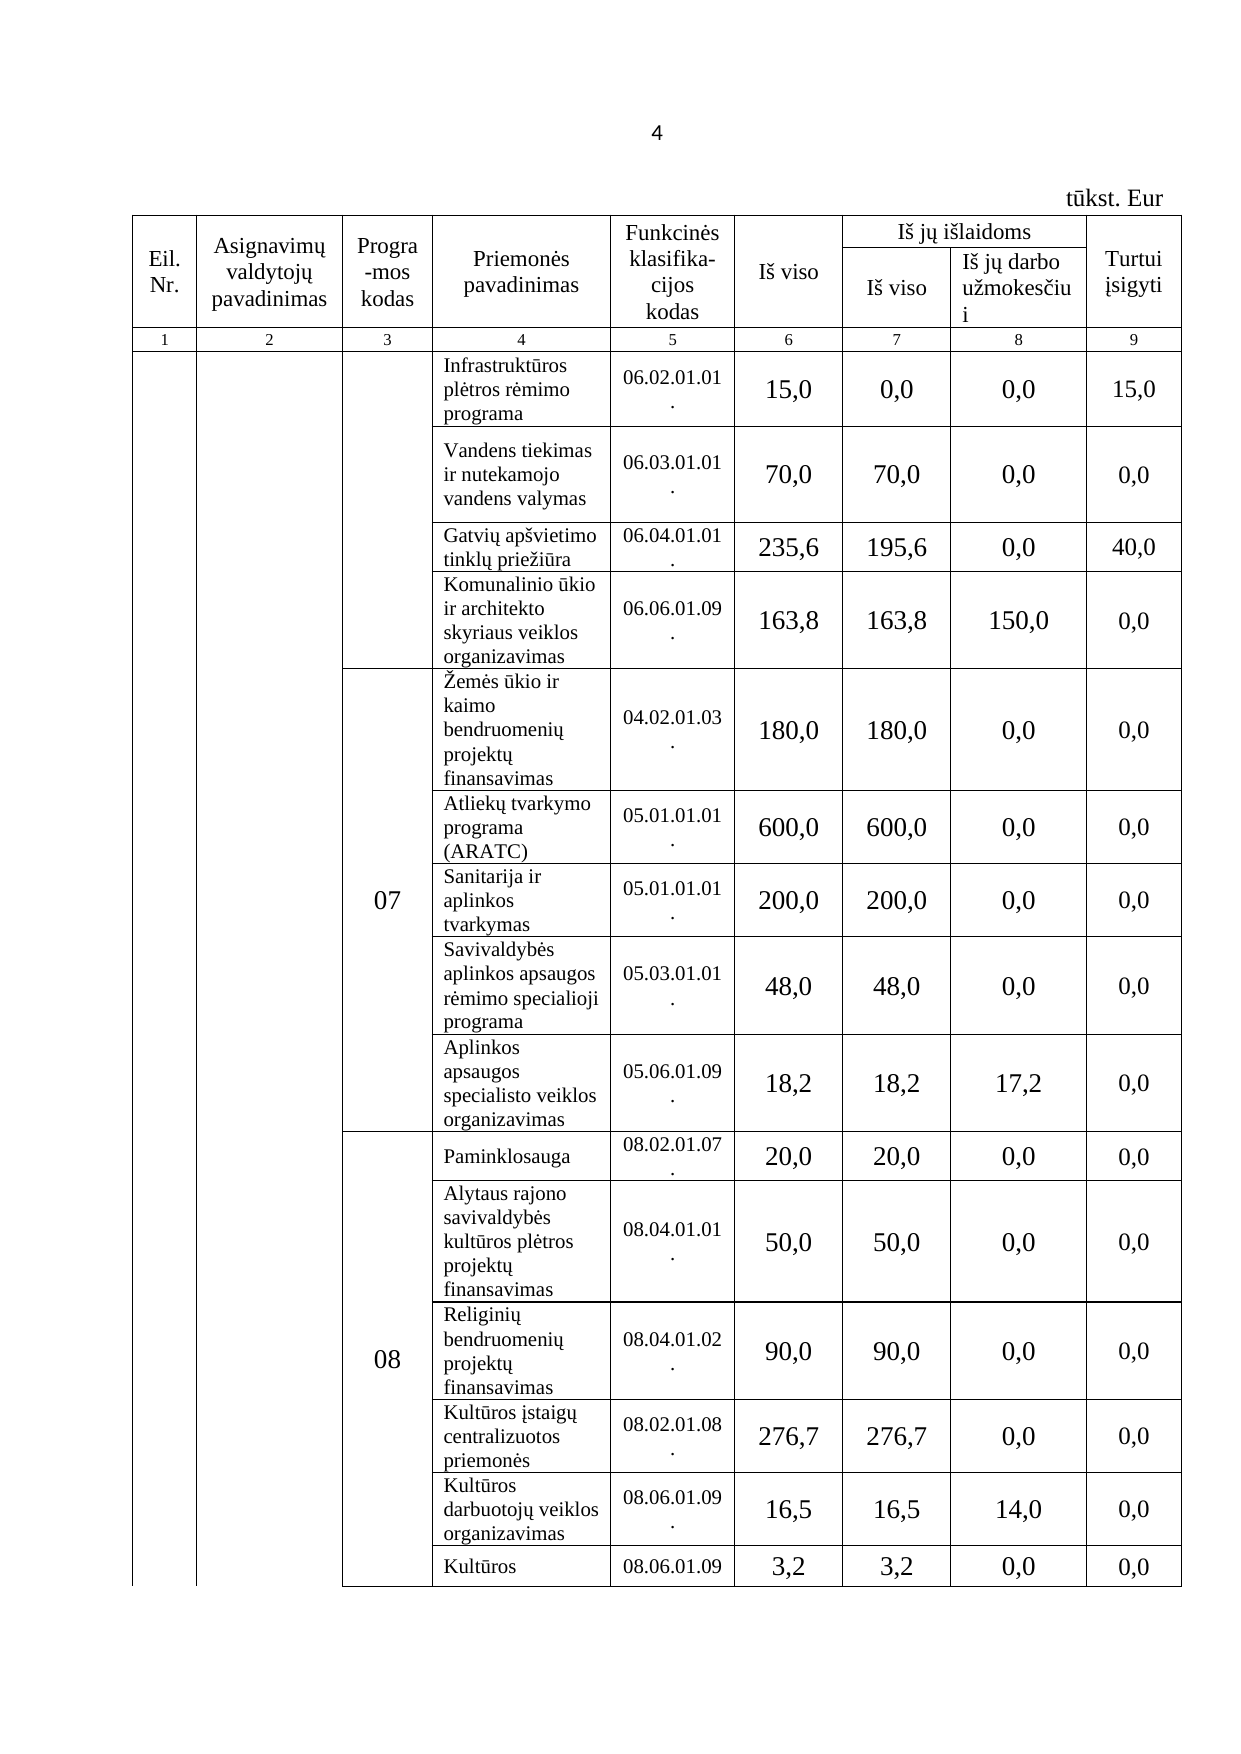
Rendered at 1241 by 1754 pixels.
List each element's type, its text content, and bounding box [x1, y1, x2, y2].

table_cell 18,2 [735, 1035, 842, 1131]
table_cell 90,0 [735, 1303, 842, 1399]
table_cell Aplinkos apsaugos specialisto veiklos organizavimas [433, 1035, 610, 1131]
table_header [196, 180, 343, 214]
table_cell Iš jų darbo užmokesčiui [951, 248, 1086, 327]
table_cell 8 [951, 328, 1086, 351]
table_cell 276,7 [735, 1400, 842, 1472]
table_cell Gatvių apšvietimo tinklų priežiūra [433, 523, 610, 571]
table_cell 50,0 [735, 1181, 842, 1301]
table_cell Kultūros įstaigų centralizuotos priemonės [433, 1400, 610, 1472]
table_cell 6 [735, 328, 842, 351]
table_cell 08.02.01.07. [611, 1132, 734, 1180]
table_cell 0,0 [1087, 1132, 1181, 1180]
table_cell 9 [1087, 328, 1181, 351]
table_cell Eil. Nr. [133, 216, 196, 327]
table_cell Infrastruktūros plėtros rėmimo programa [433, 352, 610, 426]
table_cell 0,0 [1087, 1473, 1181, 1545]
table_cell Iš viso [843, 248, 950, 327]
table_cell 14,0 [951, 1473, 1086, 1545]
table_cell 15,0 [735, 352, 842, 426]
table_cell 0,0 [951, 352, 1086, 426]
table_cell 0,0 [951, 1181, 1086, 1301]
table_header [610, 180, 734, 214]
table_cell 90,0 [843, 1303, 950, 1399]
table_cell 05.03.01.01. [611, 937, 734, 1033]
table_cell 20,0 [843, 1132, 950, 1180]
table_cell 08.04.01.01. [611, 1181, 734, 1301]
table_cell 16,5 [735, 1473, 842, 1545]
table_cell Turtui įsigyti [1087, 216, 1181, 327]
table_cell 05.06.01.09. [611, 1035, 734, 1131]
table_cell 0,0 [951, 791, 1086, 863]
table_cell 08.02.01.08. [611, 1400, 734, 1472]
table_header [343, 180, 432, 214]
table_cell 06.04.01.01. [611, 523, 734, 571]
table_cell Asignavimų valdytojų pavadinimas [197, 216, 342, 327]
table_cell 163,8 [843, 572, 950, 668]
table_cell 200,0 [843, 864, 950, 936]
table_cell 0,0 [1087, 669, 1181, 789]
table_cell 0,0 [1087, 937, 1181, 1033]
table_cell [197, 352, 342, 1586]
table_cell 0,0 [951, 1303, 1086, 1399]
table_cell 08 [343, 1132, 432, 1586]
table_cell 7 [843, 328, 950, 351]
table_cell 15,0 [1087, 352, 1181, 426]
table_cell 0,0 [951, 1400, 1086, 1472]
table_cell 05.01.01.01. [611, 791, 734, 863]
table_cell 3 [343, 328, 432, 351]
table_cell 05.01.01.01. [611, 864, 734, 936]
table_cell Paminklosauga [433, 1132, 610, 1180]
table_cell 200,0 [735, 864, 842, 936]
table_cell 70,0 [735, 427, 842, 522]
table_cell 3,2 [735, 1546, 842, 1586]
table_cell Priemonės pavadinimas [433, 216, 610, 327]
table_cell 06.02.01.01. [611, 352, 734, 426]
table_cell Progra-mos kodas [343, 216, 432, 327]
table_cell 04.02.01.03. [611, 669, 734, 789]
table_cell 0,0 [951, 669, 1086, 789]
table_header tūkst. Eur [951, 180, 1181, 214]
table_cell Iš jų išlaidoms [843, 216, 1086, 247]
table_cell 50,0 [843, 1181, 950, 1301]
table_cell 180,0 [735, 669, 842, 789]
table_cell 40,0 [1087, 523, 1181, 571]
table_cell Sanitarija ir aplinkos tvarkymas [433, 864, 610, 936]
table_cell Kultūros [433, 1546, 610, 1586]
table_cell 0,0 [1087, 427, 1181, 522]
table_cell 2 [197, 328, 342, 351]
table_cell Atliekų tvarkymo programa (ARATC) [433, 791, 610, 863]
table_cell 0,0 [843, 352, 950, 426]
table_cell [343, 352, 432, 668]
table_cell 0,0 [951, 1546, 1086, 1586]
table_cell 4 [433, 328, 610, 351]
table_cell 150,0 [951, 572, 1086, 668]
table_cell 0,0 [1087, 1400, 1181, 1472]
table_cell Savivaldybės aplinkos apsaugos rėmimo specialioji programa [433, 937, 610, 1033]
table_header [133, 180, 196, 214]
table_cell 276,7 [843, 1400, 950, 1472]
table_cell 0,0 [951, 864, 1086, 936]
table_cell Komunalinio ūkio ir architekto skyriaus veiklos organizavimas [433, 572, 610, 668]
table_cell Iš viso [735, 216, 842, 327]
table_cell 0,0 [951, 523, 1086, 571]
table_cell 08.06.01.09 [611, 1546, 734, 1586]
table_header [734, 180, 842, 214]
table_cell Alytaus rajono savivaldybės kultūros plėtros projektų finansavimas [433, 1181, 610, 1301]
table_cell 70,0 [843, 427, 950, 522]
table_cell 600,0 [735, 791, 842, 863]
table_cell 0,0 [1087, 572, 1181, 668]
table_cell 0,0 [1087, 1303, 1181, 1399]
table_cell 600,0 [843, 791, 950, 863]
table_cell Religinių bendruomenių projektų finansavimas [433, 1303, 610, 1399]
table_cell 0,0 [1087, 1035, 1181, 1131]
table_cell 06.06.01.09. [611, 572, 734, 668]
table_cell 20,0 [735, 1132, 842, 1180]
table_cell Vandens tiekimas ir nutekamojo vandens valymas [433, 427, 610, 522]
table_cell 195,6 [843, 523, 950, 571]
table_cell 1 [133, 328, 196, 351]
table_cell 0,0 [1087, 1181, 1181, 1301]
table_cell 163,8 [735, 572, 842, 668]
table_cell 17,2 [951, 1035, 1086, 1131]
table_cell 16,5 [843, 1473, 950, 1545]
table_cell 180,0 [843, 669, 950, 789]
table_cell 07 [343, 669, 432, 1131]
table_header [843, 180, 951, 214]
table_cell 0,0 [951, 937, 1086, 1033]
table_cell Kultūros darbuotojų veiklos organizavimas [433, 1473, 610, 1545]
table_cell 48,0 [735, 937, 842, 1033]
table_cell 235,6 [735, 523, 842, 571]
table_cell 0,0 [1087, 1546, 1181, 1586]
table_cell 18,2 [843, 1035, 950, 1131]
table_cell 5 [611, 328, 734, 351]
table_cell Žemės ūkio ir kaimo bendruomenių projektų finansavimas [433, 669, 610, 789]
table_cell 0,0 [951, 1132, 1086, 1180]
table_cell 0,0 [951, 427, 1086, 522]
table_cell Funkcinės klasifika-cijos kodas [611, 216, 734, 327]
table_header [432, 180, 610, 214]
table_cell 06.03.01.01. [611, 427, 734, 522]
table_cell 08.06.01.09. [611, 1473, 734, 1545]
table_cell 3,2 [843, 1546, 950, 1586]
table_cell [133, 352, 196, 1586]
table_cell 08.04.01.02. [611, 1303, 734, 1399]
table_cell 0,0 [1087, 791, 1181, 863]
table_cell 0,0 [1087, 864, 1181, 936]
table_cell 48,0 [843, 937, 950, 1033]
